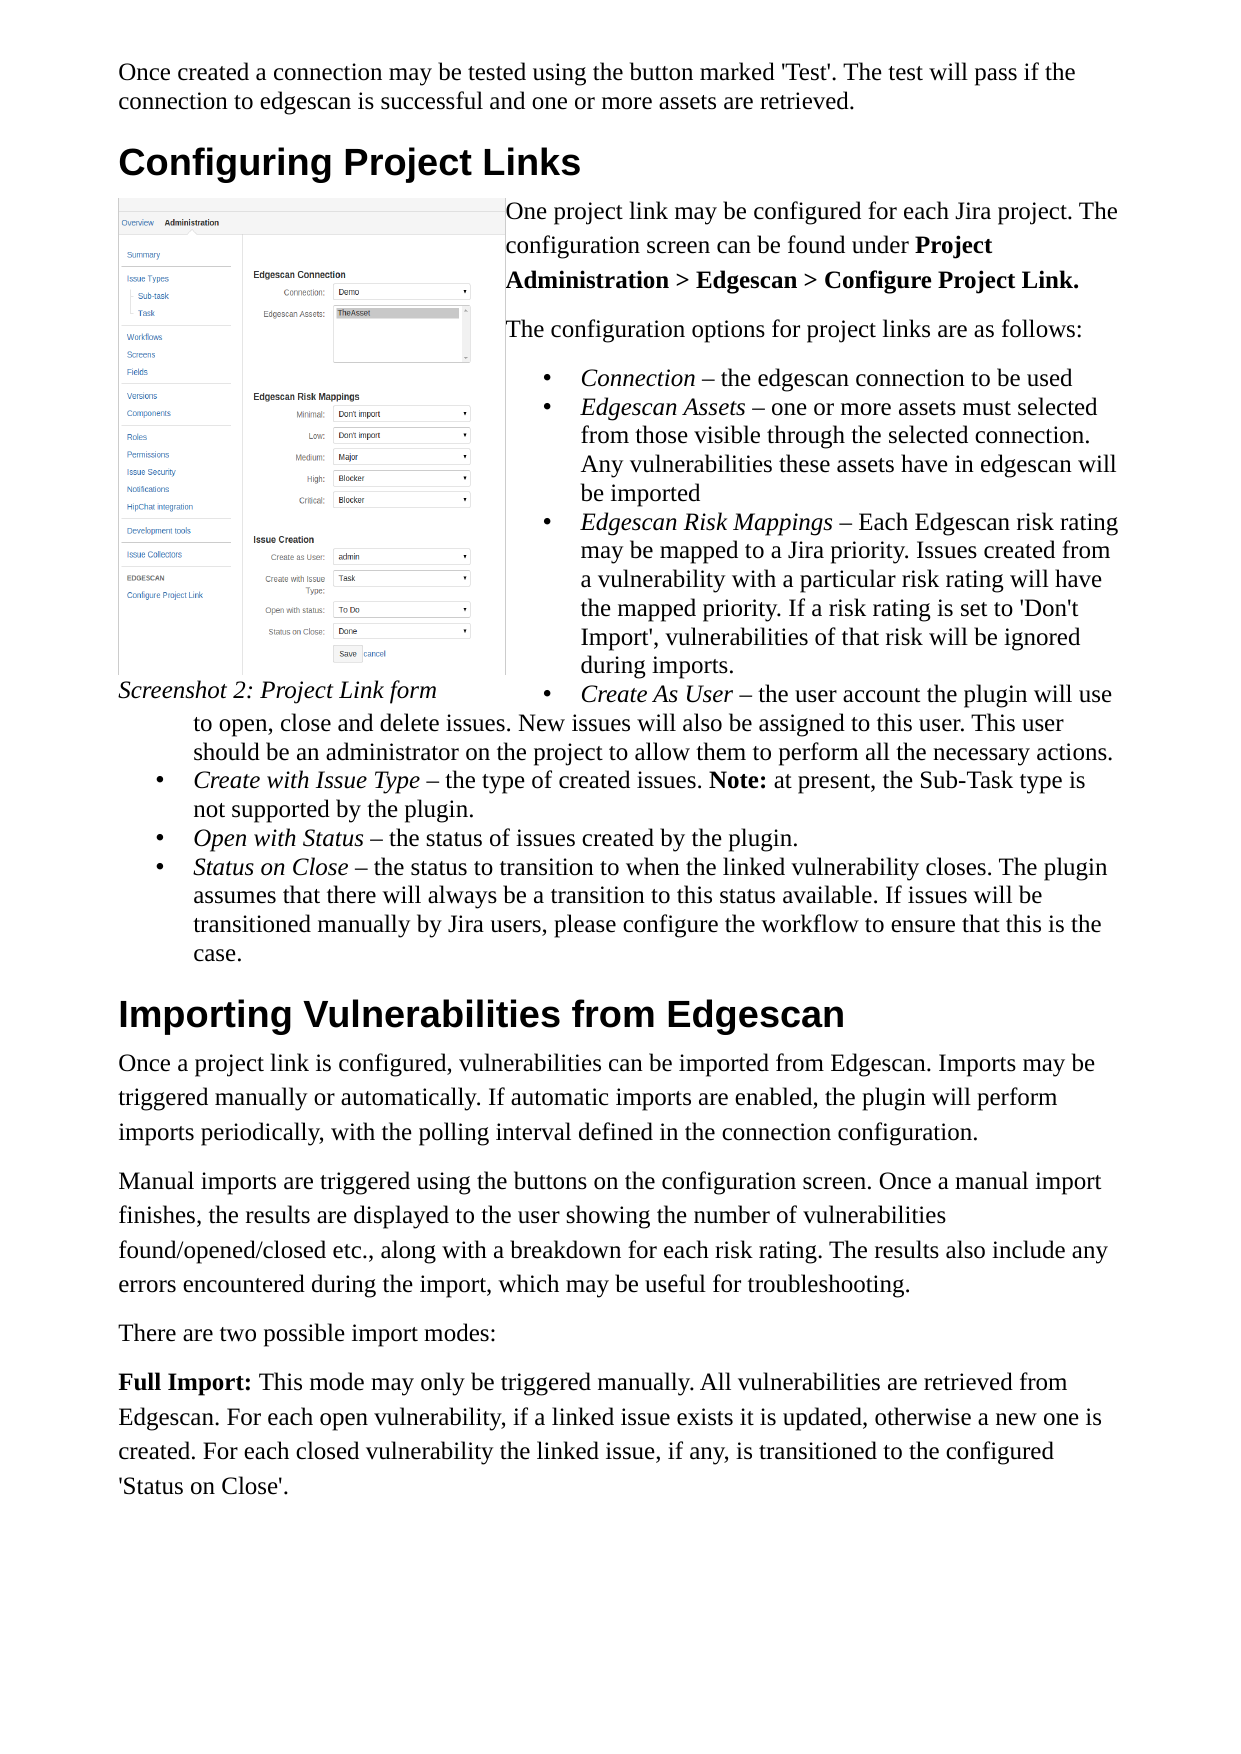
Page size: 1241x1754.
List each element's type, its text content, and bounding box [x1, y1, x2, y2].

text Screenshot 2: Project Link form [118, 675, 505, 703]
list Connection – the edgescan connection to be used [506, 363, 1122, 392]
list Create As User – the user account the plugin will use to open, close and delete issues. New issues will also be assigned to this user. This user should be an administrator on the project to allow them to perform all the necessary actions. [156, 679, 1122, 765]
subtitle Importing Vulnerabilities from Edgescan [118, 992, 1122, 1035]
list Status on Close – the status to transition to when the linked vulnerability closes. The plugin assumes that there will always be a transition to this status available. If issues will be transitioned manually by Jira users, please configure the workflow to ensure that this is the case. [156, 852, 1122, 967]
list Open with Status – the status of issues created by the plugin. [156, 823, 1122, 852]
text Full Import: This mode may only be triggered manually. All vulnerabilities are retrieved from Edgescan. For each open vulnerability, if a linked issue exists it is updated, otherwise a new one is created. For each closed vulnerability the linked issue, if any, is transitioned to the configured 'Status on Close'. [118, 1367, 1122, 1499]
list Edgescan Assets – one or more assets must selected from those visible through the selected connection. Any vulnerabilities these assets have in edgescan will be imported [506, 392, 1122, 507]
text Once created a connection may be tested using the button marked 'Test'. The test will pass if the connection to edgescan is successful and one or more assets are retrieved. [118, 57, 1122, 115]
picture [119, 198, 505, 675]
list Edgescan Risk Mappings – Each Edgescan risk rating may be mapped to a Jira priority. Issues created from a vulnerability with a particular risk rating will have the mapped priority. If a risk rating is set to 'Don't Import', vulnerabilities of that risk will be ignored during imports. [505, 507, 1122, 679]
text One project link may be configured for each Jira project. The configuration screen can be found under Project Administration > Edgescan > Configure Project Link. [118, 186, 1122, 293]
text Manual imports are triggered using the buttons on the configuration screen. Once a manual import finishes, the results are displayed to the user showing the number of vulnerabilities found/opened/closed etc., along with a breakdown for each risk rating. The results also include any errors encountered during the import, which may be useful for troubleshooting. [118, 1166, 1122, 1298]
list Create with Issue Type – the type of created issues. Note: at present, the Sub-Task type is not supported by the plugin. [156, 765, 1122, 823]
subtitle Configuring Project Links [118, 140, 1122, 183]
text Once a project link is configured, vulnerabilities can be imported from Edgescan. Imports may be triggered manually or automatically. If automatic imports are enabled, the plugin will perform imports periodically, with the polling interval defined in the connection configuration. [118, 1048, 1122, 1146]
text There are two possible import modes: [118, 1318, 1122, 1347]
text The configuration options for project links are as follows: [506, 314, 1122, 343]
